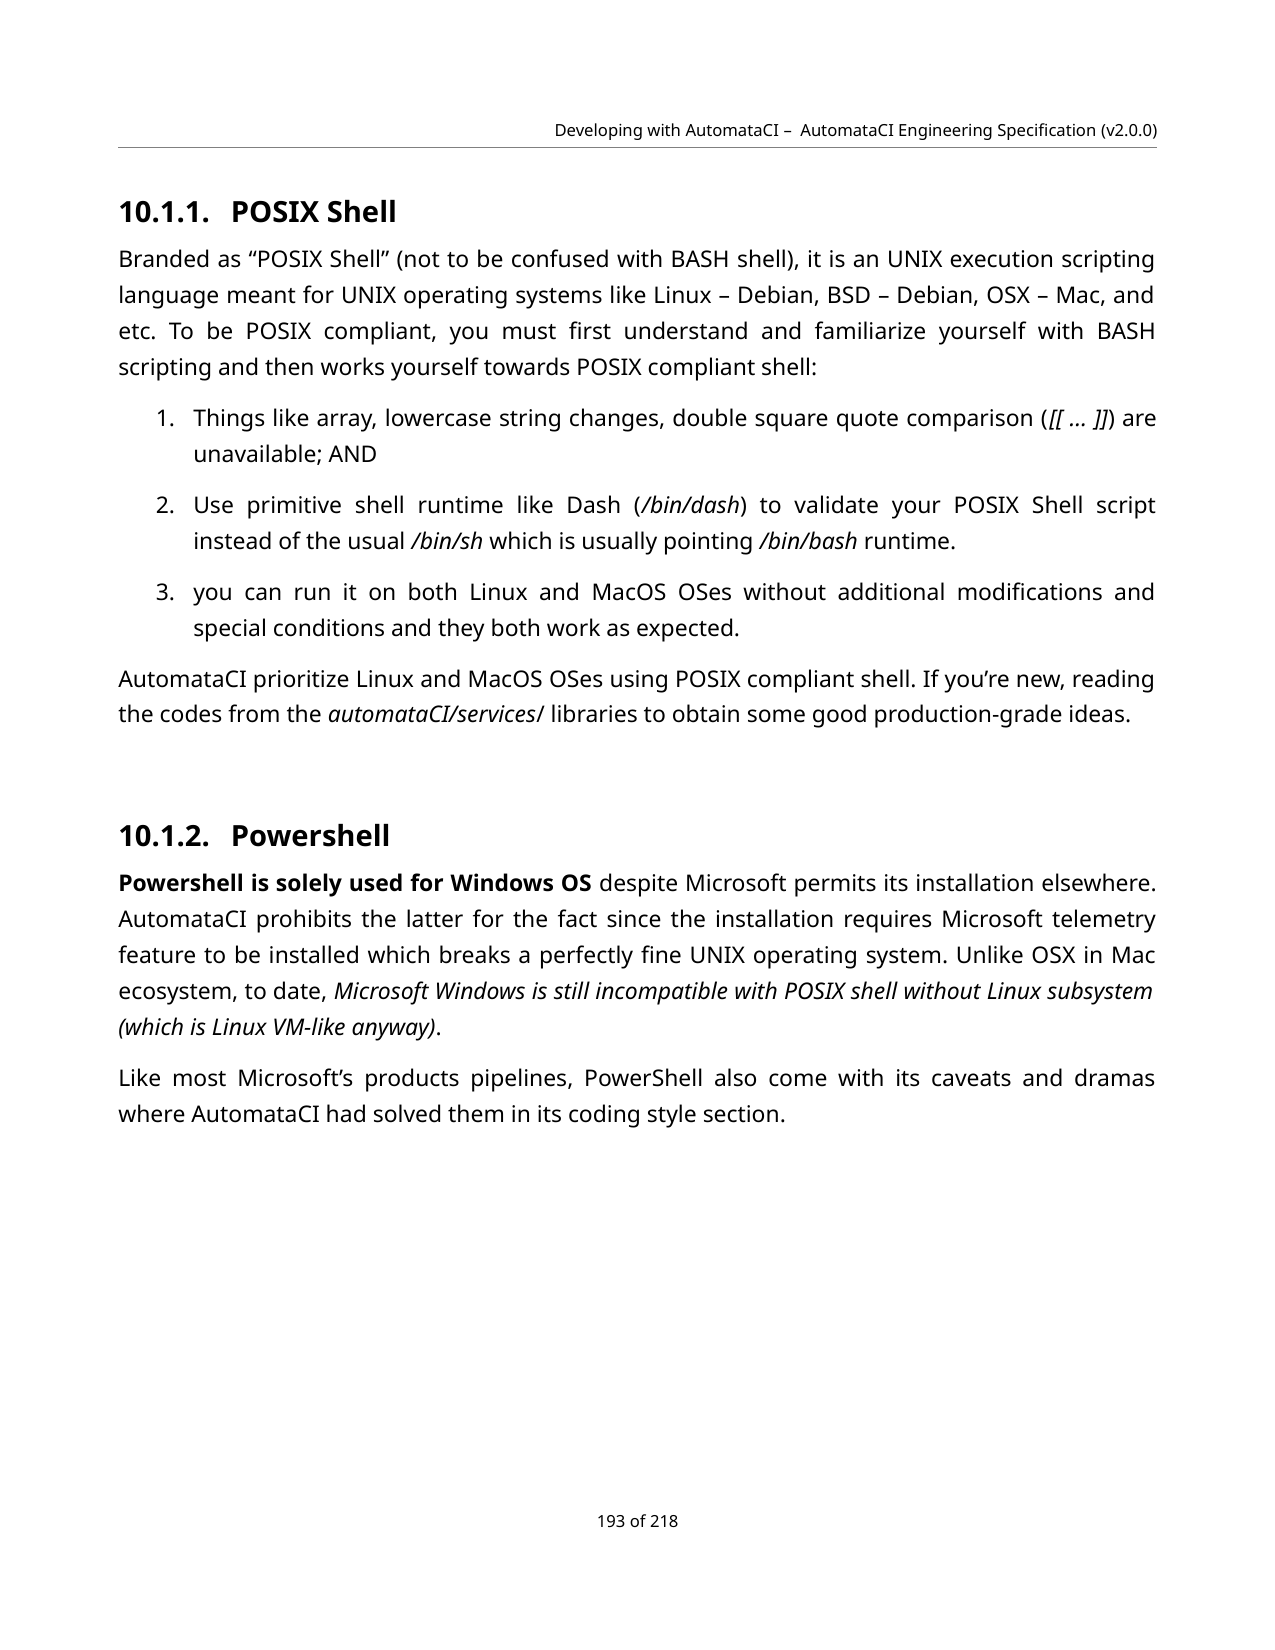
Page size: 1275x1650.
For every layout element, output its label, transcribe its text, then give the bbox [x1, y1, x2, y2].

list Use primitive shell runtime like Dash (/bin/dash) to validate your POSIX Shell script instead of the usual /bin/sh which is usually pointing /bin/bash runtime. [156, 489, 1157, 556]
text Powershell is solely used for Windows OS despite Microsoft permits its installation elsewhere. AutomataCI prohibits the latter for the fact since the installation requires Microsoft telemetry feature to be installed which breaks a perfectly fine UNIX operating system. Unlike OSX in Mac ecosystem, to date, Microsoft Windows is still incompatible with POSIX shell without Linux subsystem (which is Linux VM-like anyway). [118, 867, 1157, 1042]
subtitle POSIX Shell [118, 191, 1157, 231]
subtitle Powershell [118, 815, 1157, 854]
list you can run it on both Linux and MacOS OSes without additional modifications and special conditions and they both work as expected. [156, 576, 1157, 643]
text Branded as “POSIX Shell” (not to be confused with BASH shell), it is an UNIX execution scripting language meant for UNIX operating systems like Linux – Debian, BSD – Debian, OSX – Mac, and etc. To be POSIX compliant, you must first understand and familiarize yourself with BASH scripting and then works yourself towards POSIX compliant shell: [118, 243, 1157, 382]
list Things like array, lowercase string changes, double square quote comparison ([[ … ]]) are unavailable; AND [156, 402, 1157, 469]
text Like most Microsoft’s products pipelines, PowerShell also come with its caveats and dramas where AutomataCI had solved them in its coding style section. [118, 1062, 1157, 1129]
text AutomataCI prioritize Linux and MacOS OSes using POSIX compliant shell. If you’re new, reading the codes from the automataCI/services/ libraries to obtain some good production-grade ideas. [118, 662, 1157, 730]
